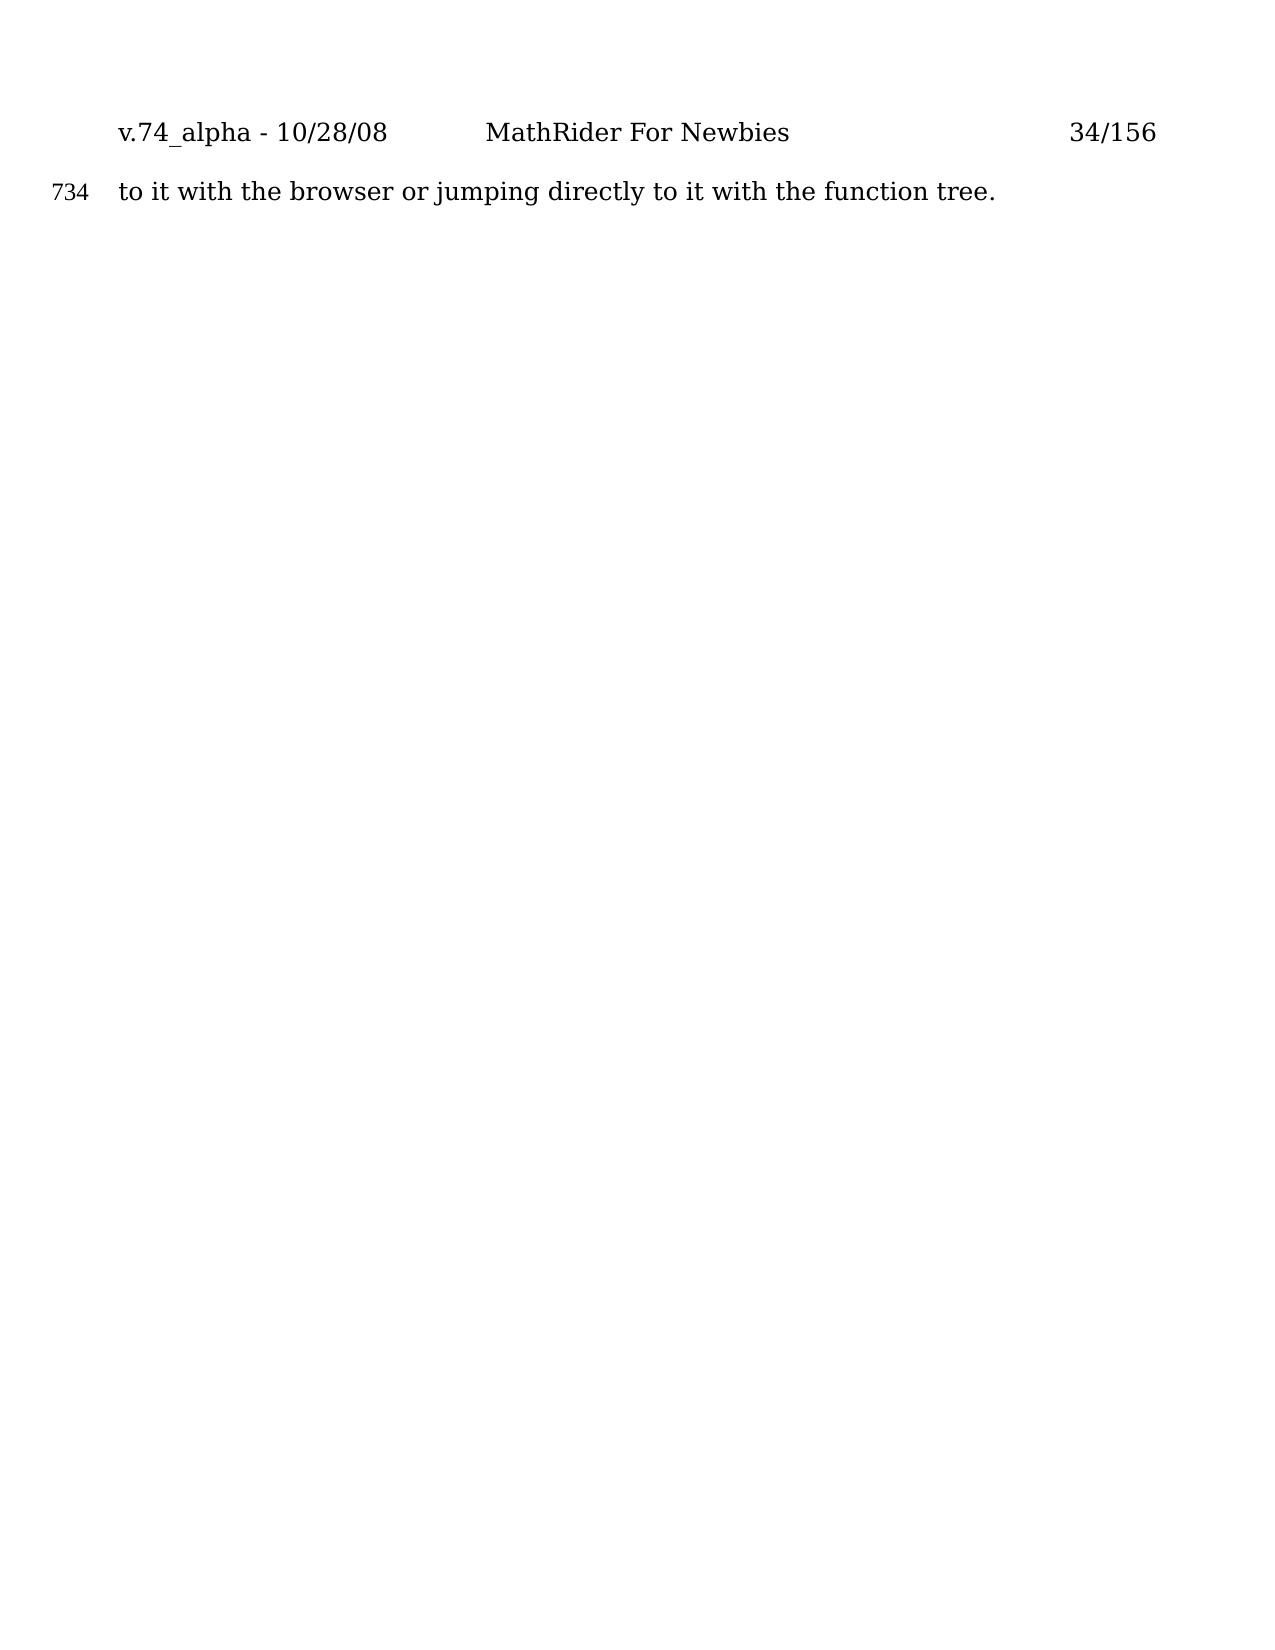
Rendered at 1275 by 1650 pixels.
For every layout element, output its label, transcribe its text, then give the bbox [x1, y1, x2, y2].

text to it with the browser or jumping directly to it with the function tree. [118, 177, 1157, 206]
